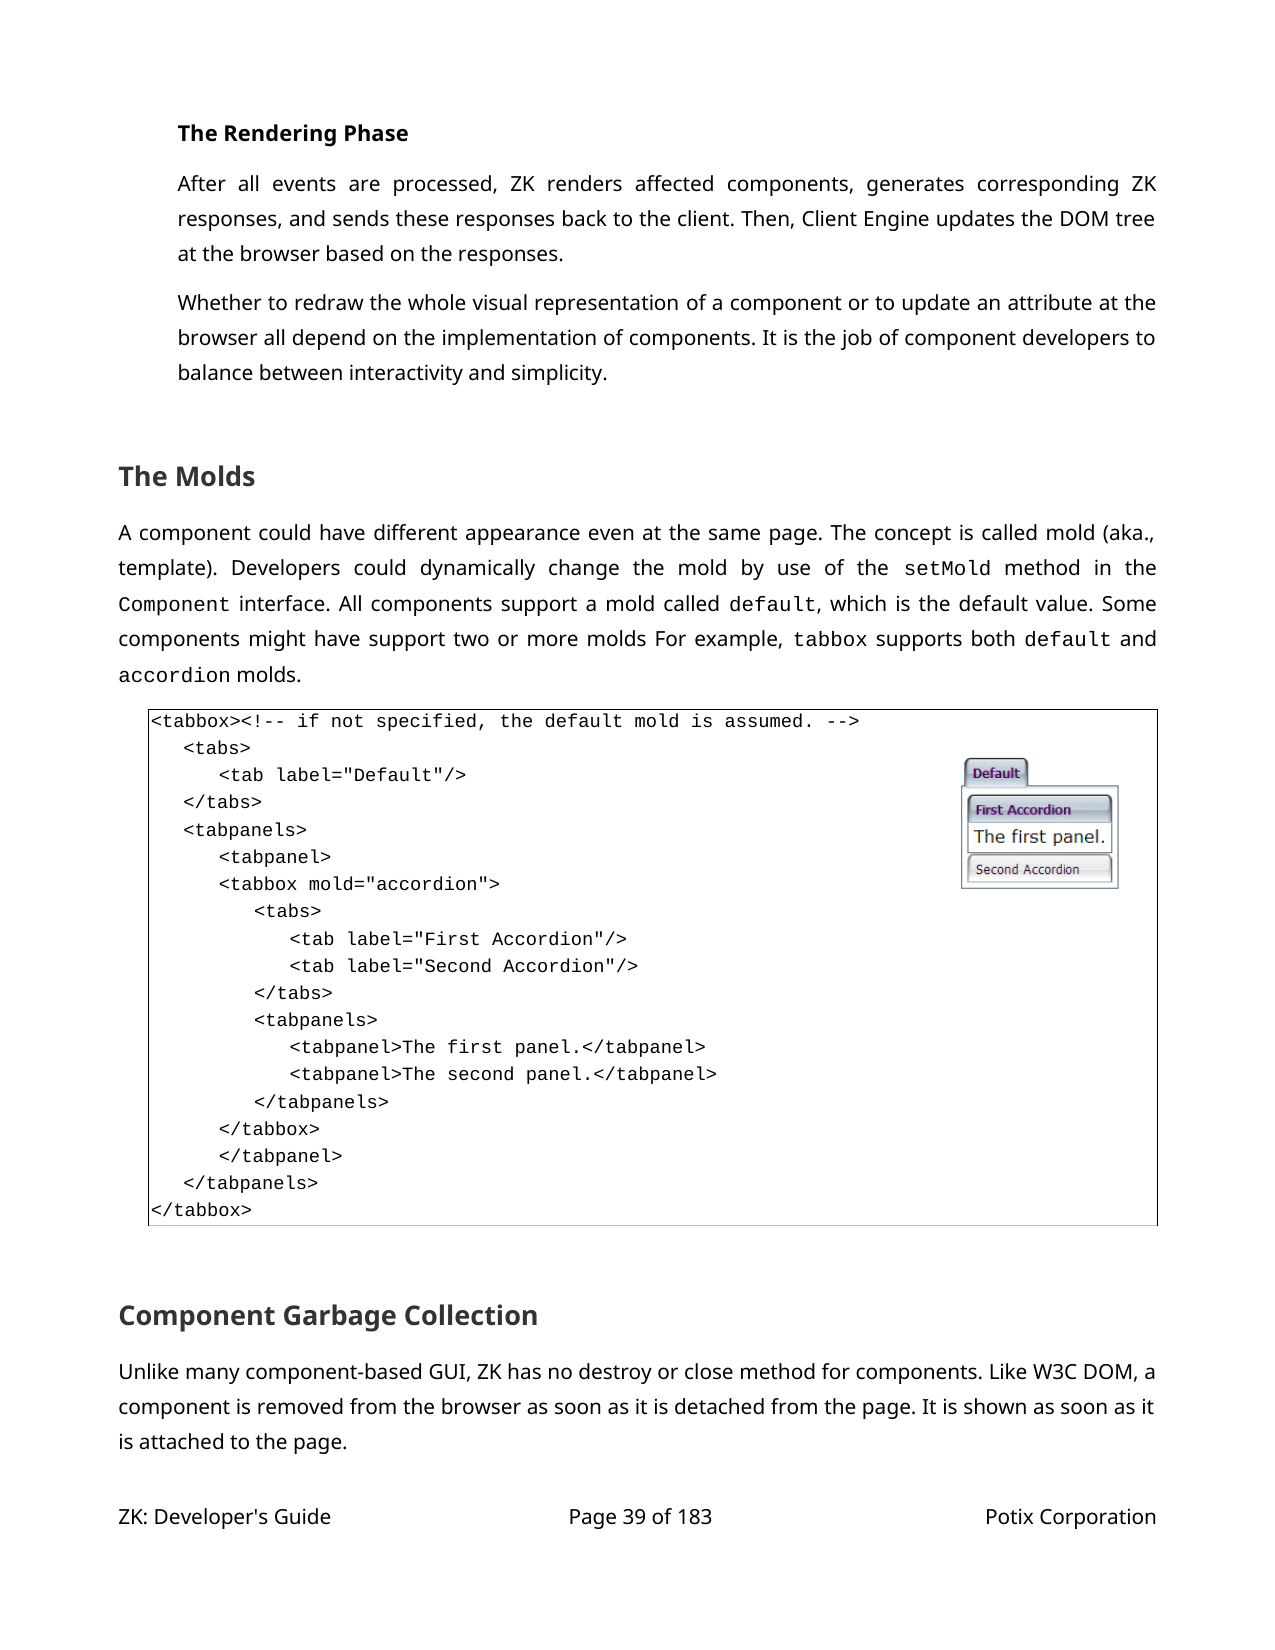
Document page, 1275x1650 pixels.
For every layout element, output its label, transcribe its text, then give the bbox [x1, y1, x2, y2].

subtitle Component Garbage Collection [118, 1296, 1157, 1333]
text After all events are processed, ZK renders affected components, generates corresponding ZK responses, and sends these responses back to the client. Then, Client Engine updates the DOM tree at the browser based on the responses. [177, 169, 1157, 267]
text <tabs> [149, 899, 1157, 923]
text <tabs> [149, 736, 1157, 760]
text [1127, 845, 1157, 869]
text </tabbox> [149, 1198, 1157, 1225]
text <tabbox><!-- if not specified, the default mold is assumed. --> [149, 710, 1157, 733]
text <tabbox mold="accordion"> [149, 872, 1157, 896]
text </tabpanels> [149, 1171, 1157, 1195]
text <tabpanels> [149, 1008, 1157, 1032]
text <tabpanel>The second panel.</tabpanel> [149, 1062, 1157, 1087]
text </tabs> [149, 981, 1157, 1005]
text <tab label="First Accordion"/> [149, 926, 1157, 951]
text [1127, 790, 1157, 815]
subtitle The Molds [118, 457, 1157, 494]
text </tabpanel> [149, 1144, 1157, 1168]
text <tab label="Second Accordion"/> [149, 953, 1157, 978]
text </tabpanels> [149, 1089, 1157, 1114]
subtitle The Rendering Phase [177, 118, 1157, 148]
text <tab label="Default"/> [149, 763, 958, 787]
text </tabs> [149, 790, 958, 815]
text A component could have different appearance even at the same page. The concept is called mold (aka., template). Developers could dynamically change the mold by use of the setMold method in the Component interface. All components support a mold called default, which is the default value. Some components might have support two or more molds For example, tabbox supports both default and accordion molds. [118, 518, 1157, 688]
text <tabpanel> [149, 845, 958, 869]
text <tabpanel>The first panel.</tabpanel> [149, 1035, 1157, 1059]
text </tabbox> [149, 1117, 1157, 1141]
text Unlike many component-based GUI, ZK has no destroy or close method for components. Like W3C DOM, a component is removed from the browser as soon as it is detached from the page. It is shown as soon as it is attached to the page. [118, 1357, 1157, 1455]
text [1127, 818, 1157, 842]
picture [958, 754, 1127, 893]
text <tabpanels> [149, 818, 958, 842]
text [1127, 763, 1157, 787]
text Whether to redraw the whole visual representation of a component or to update an attribute at the browser all depend on the implementation of components. It is the job of component developers to balance between interactivity and simplicity. [177, 288, 1157, 387]
